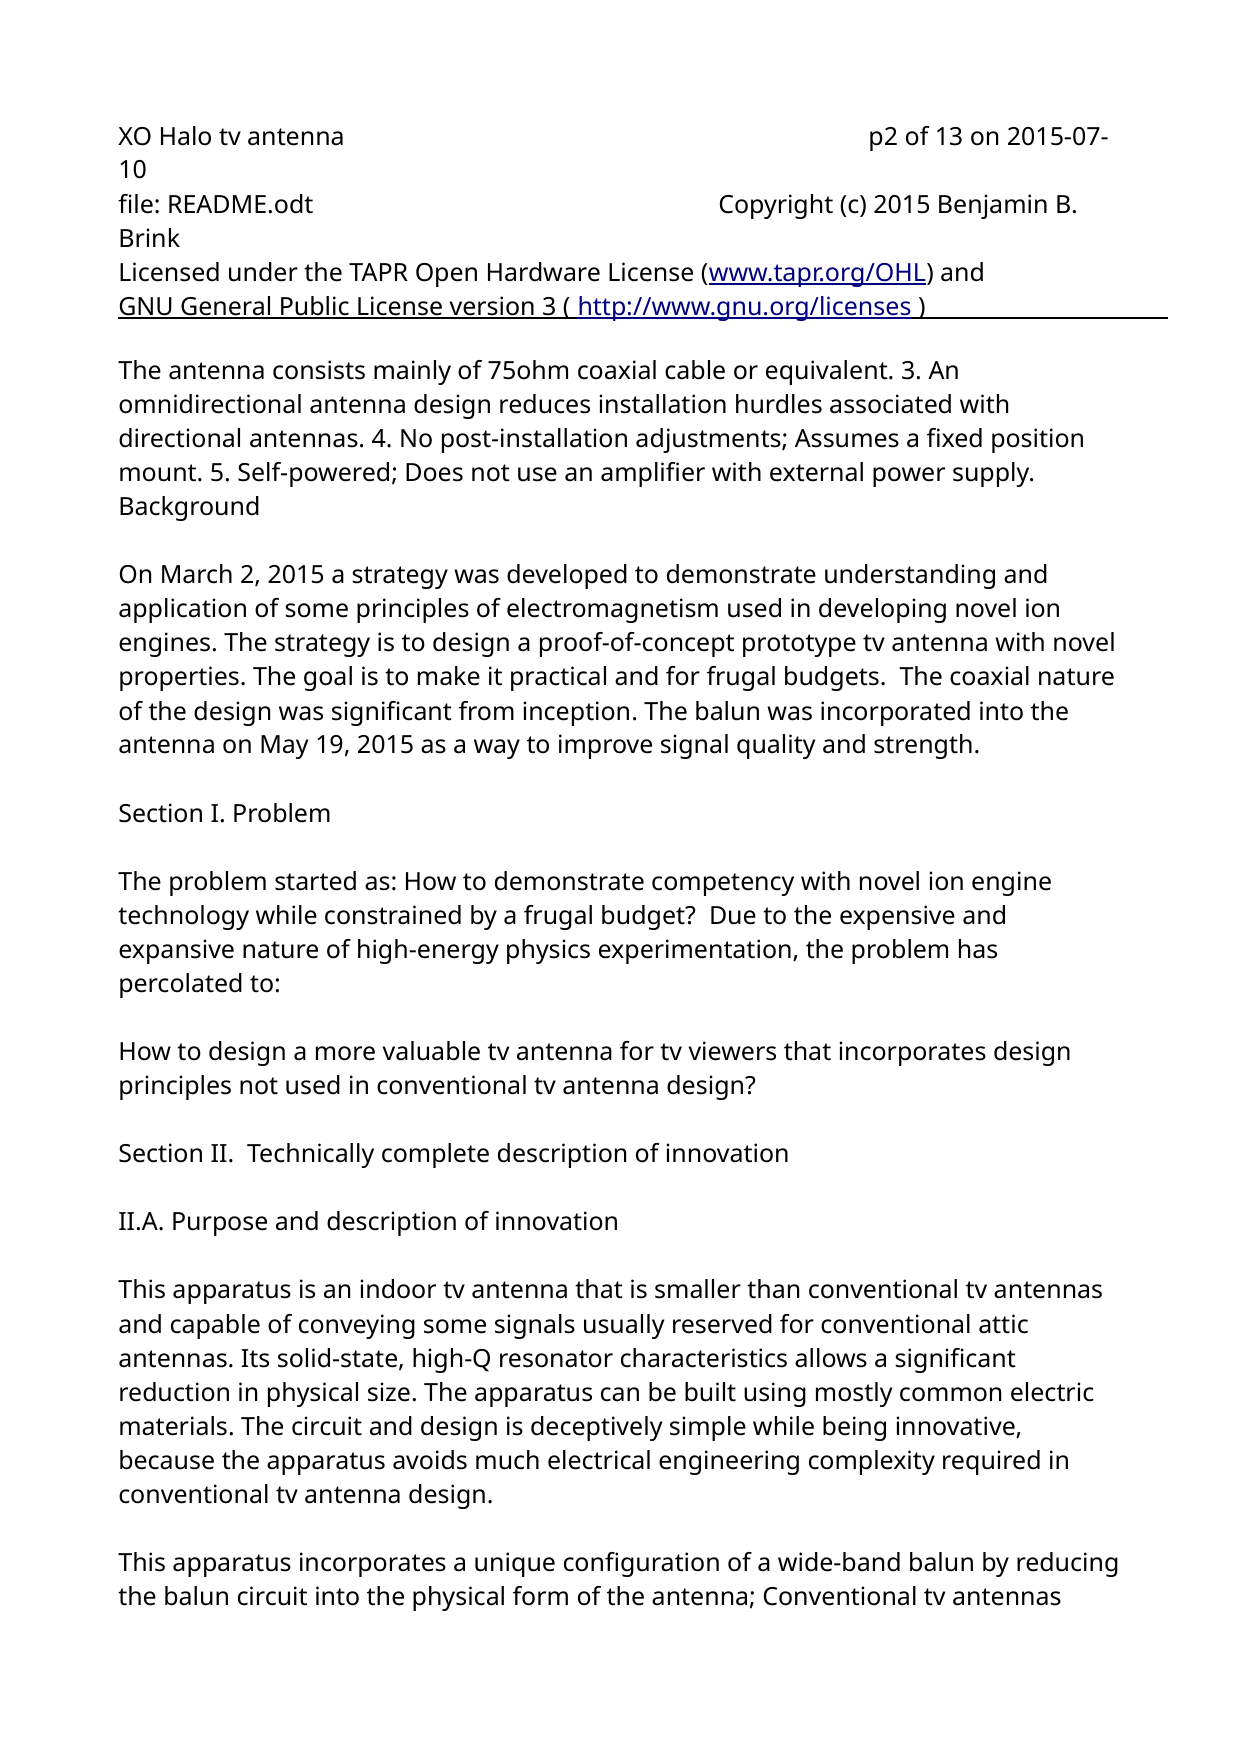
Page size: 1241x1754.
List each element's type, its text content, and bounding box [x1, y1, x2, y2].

text Section II. Technically complete description of innovation [118, 1136, 1122, 1170]
text This apparatus incorporates a unique configuration of a wide-band balun by reducing the balun circuit into the physical form of the antenna; Conventional tv antennas [118, 1545, 1122, 1613]
text The antenna consists mainly of 75ohm coaxial cable or equivalent. 3. An omnidirectional antenna design reduces installation hurdles associated with directional antennas. 4. No post-installation adjustments; Assumes a fixed position mount. 5. Self-powered; Does not use an amplifier with external power supply. [118, 352, 1122, 489]
text How to design a more valuable tv antenna for tv viewers that incorporates design principles not used in conventional tv antenna design? [118, 1034, 1122, 1102]
text The problem started as: How to demonstrate competency with novel ion engine technology while constrained by a frugal budget? Due to the expensive and expansive nature of high-energy physics experimentation, the problem has percolated to: [118, 863, 1122, 1000]
text On March 2, 2015 a strategy was developed to demonstrate understanding and application of some principles of electromagnetism used in developing novel ion engines. The strategy is to design a proof-of-concept prototype tv antenna with novel properties. The goal is to make it practical and for frugal budgets. The coaxial nature of the design was significant from inception. The balun was incorporated into the antenna on May 19, 2015 as a way to improve signal quality and strength. [118, 557, 1122, 761]
text Section I. Problem [118, 795, 1122, 829]
text This apparatus is an indoor tv antenna that is smaller than conventional tv antennas and capable of conveying some signals usually reserved for conventional attic antennas. Its solid-state, high-Q resonator characteristics allows a significant reduction in physical size. The apparatus can be built using mostly common electric materials. The circuit and design is deceptively simple while being innovative, because the apparatus avoids much electrical engineering complexity required in conventional tv antenna design. [118, 1272, 1122, 1511]
text Background [118, 489, 1122, 523]
text II.A. Purpose and description of innovation [118, 1204, 1122, 1238]
